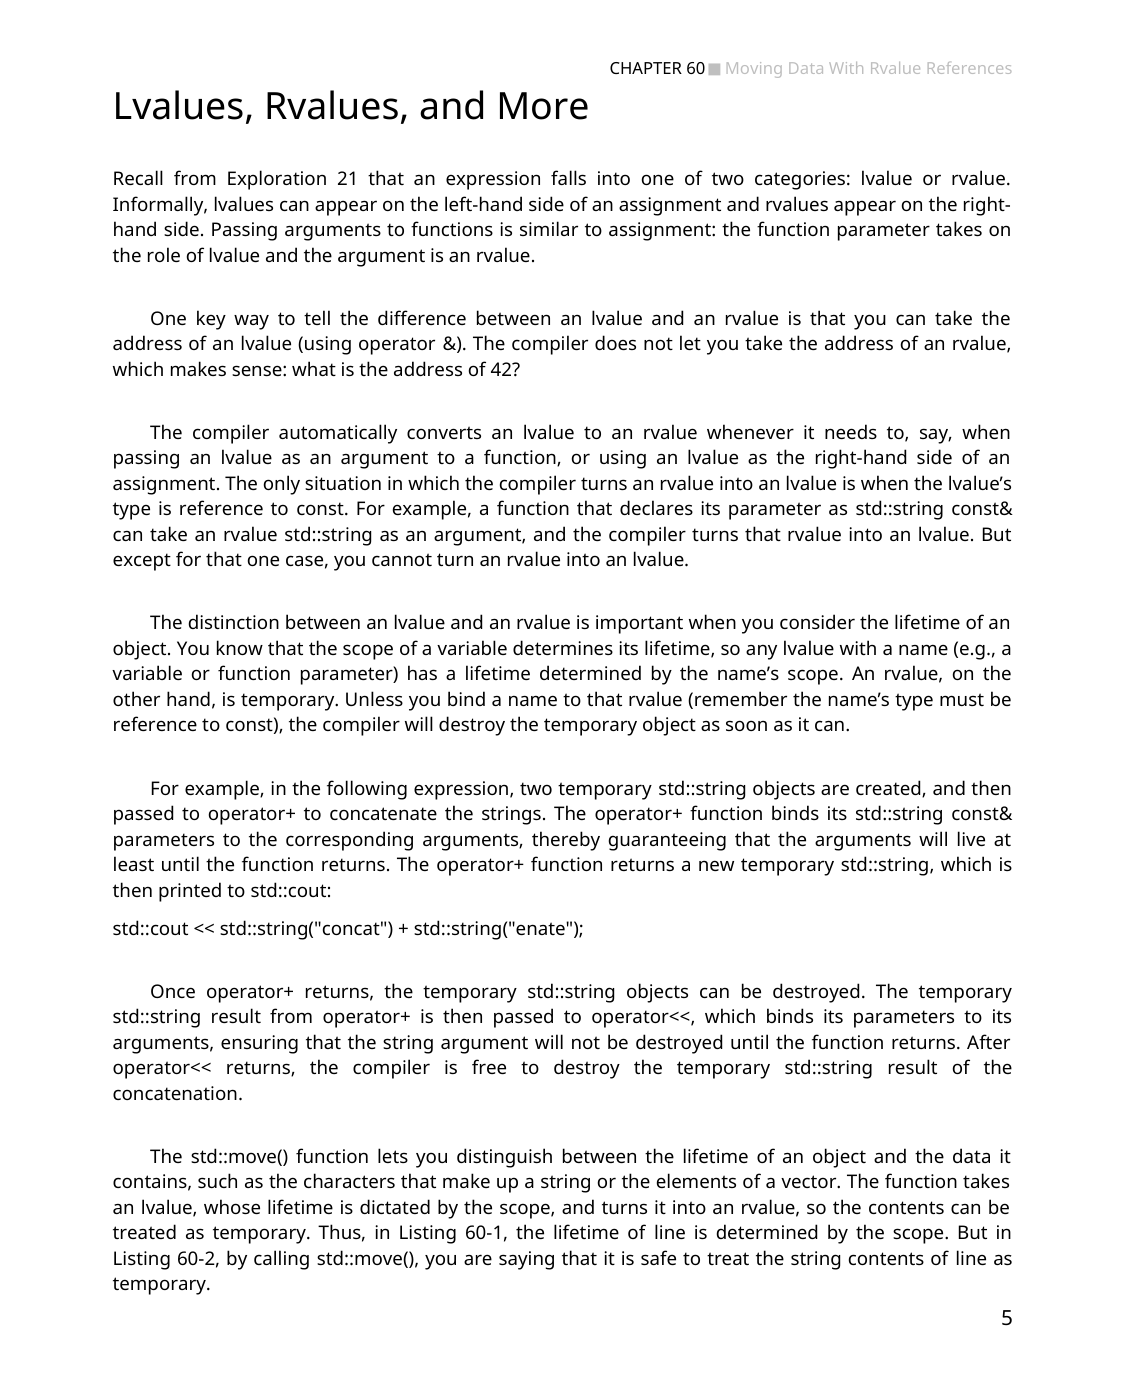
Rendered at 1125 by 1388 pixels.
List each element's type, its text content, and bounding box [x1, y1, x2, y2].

text The compiler automatically converts an lvalue to an rvalue whenever it needs to, say, when passing an lvalue as an argument to a function, or using an lvalue as the right-hand side of an assignment. The only situation in which the compiler turns an rvalue into an lvalue is when the lvalue’s type is reference to const. For example, a function that declares its parameter as std::string const& can take an rvalue std::string as an argument, and the compiler turns that rvalue into an lvalue. But except for that one case, you cannot turn an rvalue into an lvalue. [112, 419, 1012, 572]
text One key way to tell the difference between an lvalue and an rvalue is that you can take the address of an lvalue (using operator &). The compiler does not let you take the address of an rvalue, which makes sense: what is the address of 42? [112, 305, 1012, 382]
text For example, in the following expression, two temporary std::string objects are created, and then passed to operator+ to concatenate the strings. The operator+ function binds its std::string const& parameters to the corresponding arguments, thereby guaranteeing that the arguments will live at least until the function returns. The operator+ function returns a new temporary std::string, which is then printed to std::cout: [112, 775, 1012, 902]
subtitle Lvalues, Rvalues, and More [112, 79, 1012, 130]
text Recall from Exploration 21 that an expression falls into one of two categories: lvalue or rvalue. Informally, lvalues can appear on the left-hand side of an assignment and rvalues appear on the right-hand side. Passing arguments to functions is similar to assignment: the function parameter takes on the role of lvalue and the argument is an rvalue. [112, 165, 1012, 267]
text std::cout << std::string("concat") + std::string("enate"); [112, 915, 1012, 940]
text The std::move() function lets you distinguish between the lifetime of an object and the data it contains, such as the characters that make up a string or the elements of a vector. The function takes an lvalue, whose lifetime is dictated by the scope, and turns it into an rvalue, so the contents can be treated as temporary. Thus, in Listing 60-1, the lifetime of line is determined by the scope. But in Listing 60-2, by calling std::move(), you are saying that it is safe to treat the string contents of line as temporary. [112, 1143, 1012, 1296]
text Once operator+ returns, the temporary std::string objects can be destroyed. The temporary std::string result from operator+ is then passed to operator<<, which binds its parameters to its arguments, ensuring that the string argument will not be destroyed until the function returns. After operator<< returns, the compiler is free to destroy the temporary std::string result of the concatenation. [112, 978, 1012, 1106]
text The distinction between an lvalue and an rvalue is important when you consider the lifetime of an object. You know that the scope of a variable determines its lifetime, so any lvalue with a name (e.g., a variable or function parameter) has a lifetime determined by the name’s scope. An rvalue, on the other hand, is temporary. Unless you bind a name to that rvalue (remember the name’s type must be reference to const), the compiler will destroy the temporary object as soon as it can. [112, 610, 1012, 737]
